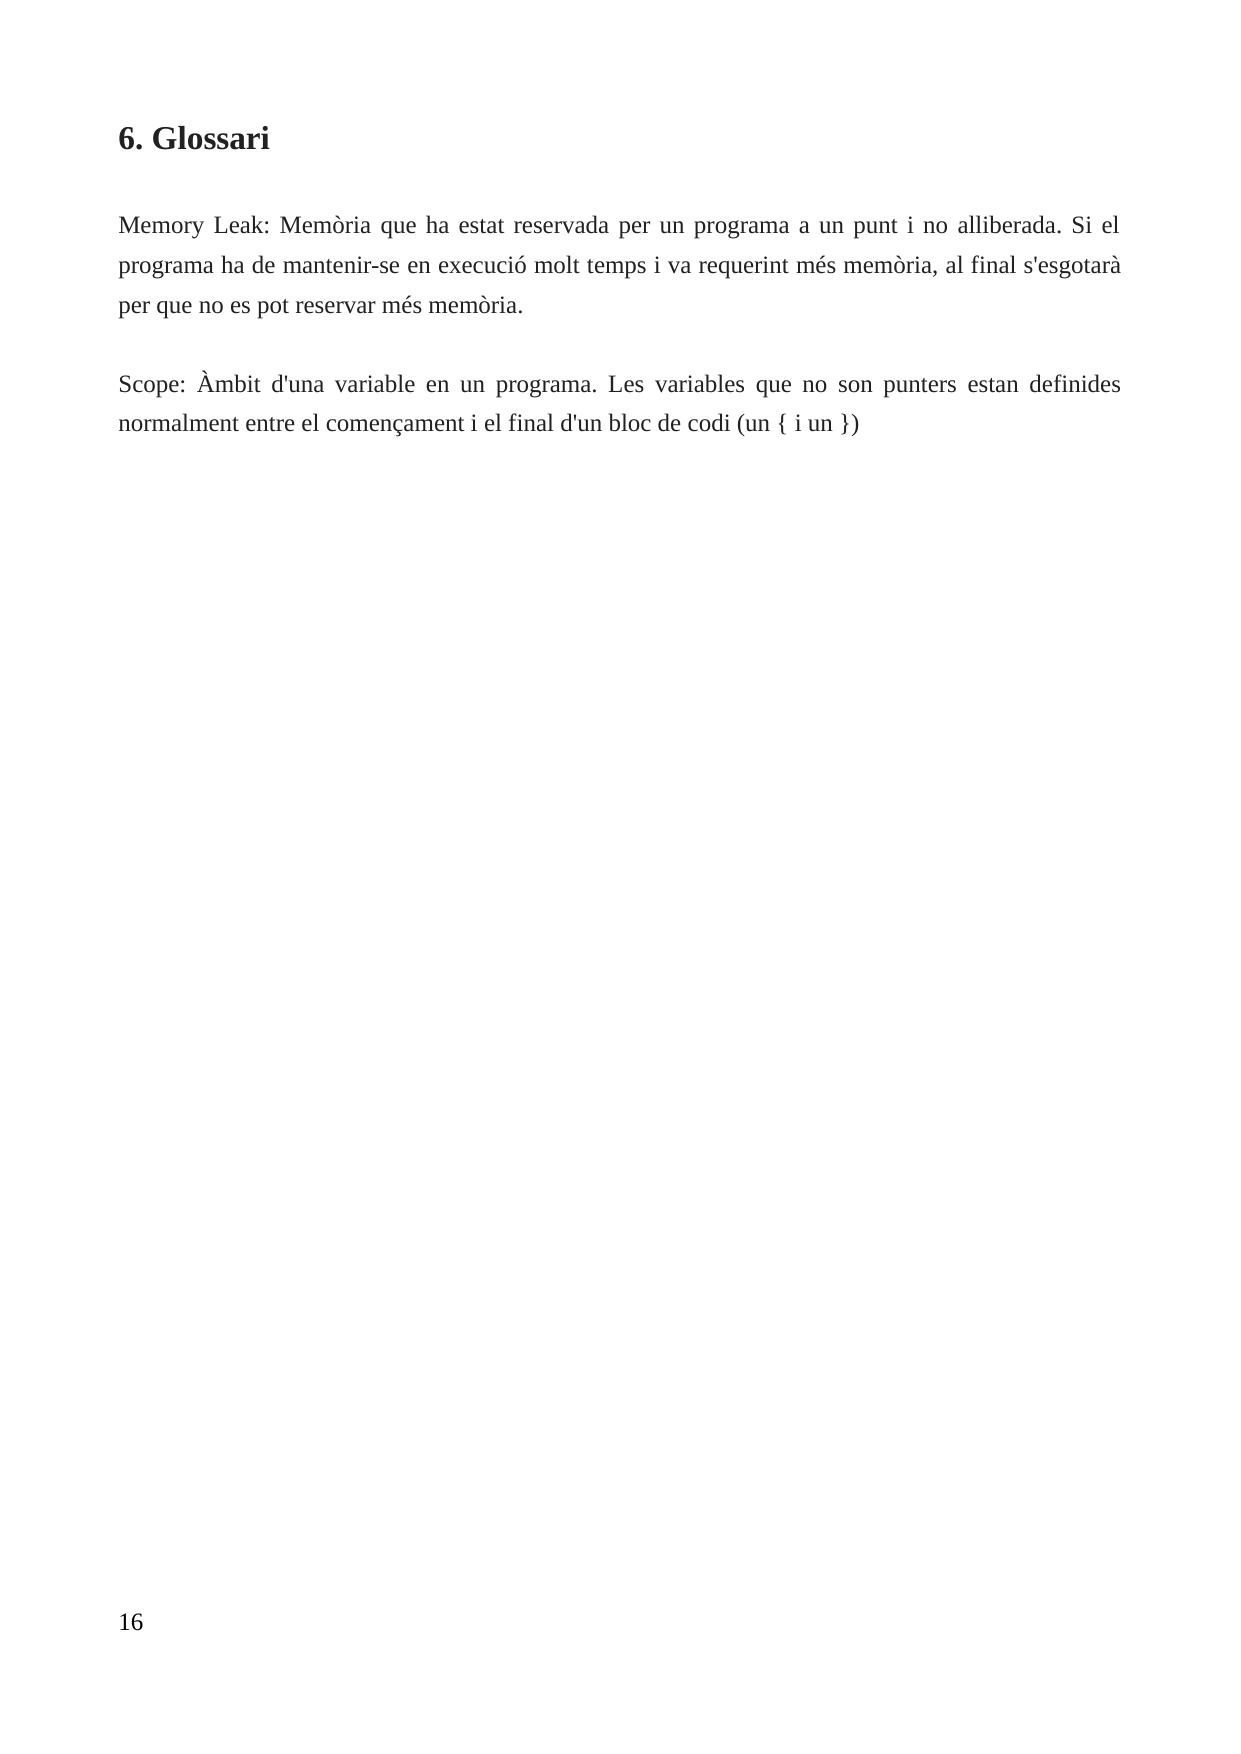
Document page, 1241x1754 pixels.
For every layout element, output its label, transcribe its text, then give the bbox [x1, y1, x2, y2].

text Scope: Àmbit d'una variable en un programa. Les variables que no son punters estan definides normalment entre el començament i el final d'un bloc de codi (un { i un }) [118, 369, 1122, 437]
text 6. Glossari [118, 118, 1122, 156]
text Memory Leak: Memòria que ha estat reservada per un programa a un punt i no alliberada. Si el programa ha de mantenir-se en execució molt temps i va requerint més memòria, al final s'esgotarà per que no es pot reservar més memòria. [118, 211, 1122, 318]
